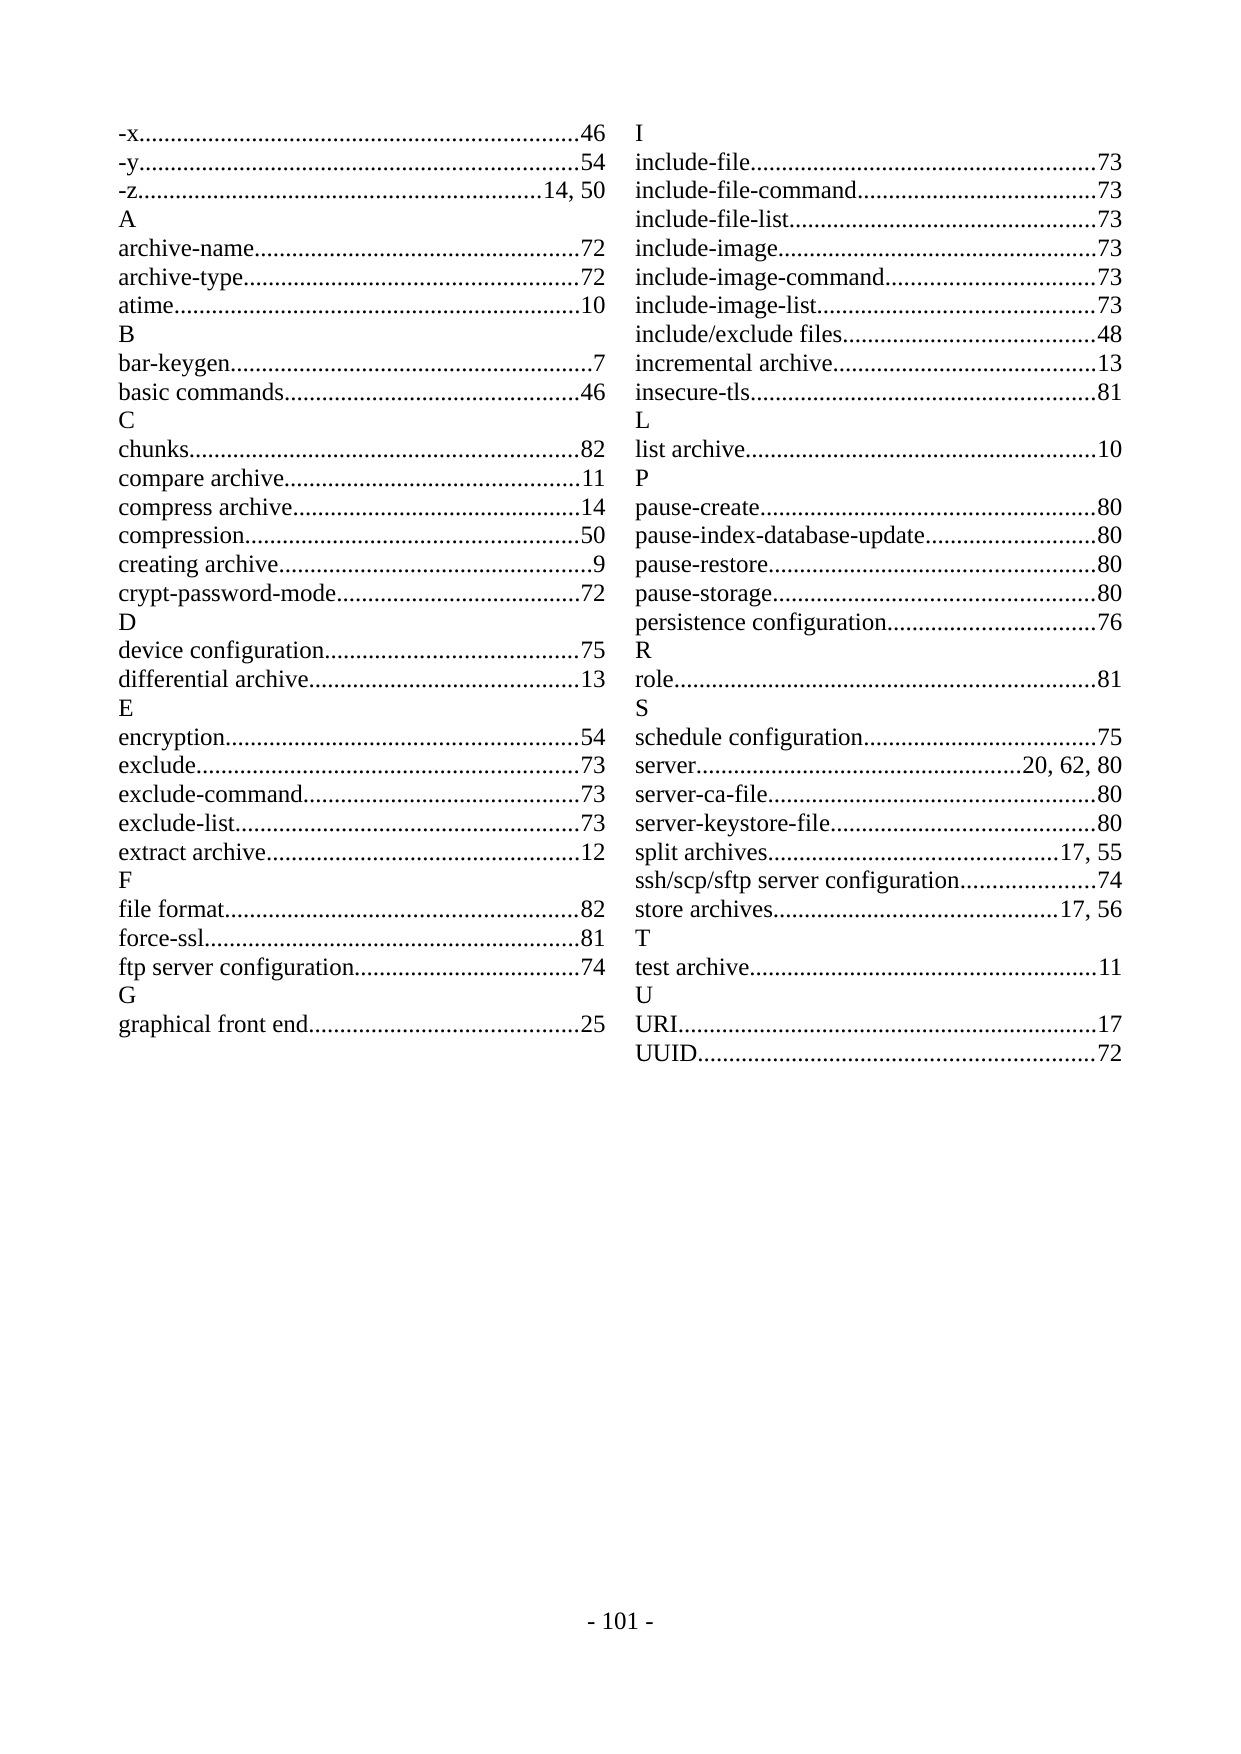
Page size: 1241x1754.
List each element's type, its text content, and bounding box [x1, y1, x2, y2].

text device configuration 75 [118, 636, 605, 664]
text include-file-command 73 [635, 176, 1122, 204]
text chunks 82 [118, 434, 605, 463]
text include-image 73 [635, 233, 1122, 262]
text T [635, 923, 1122, 952]
text archive-type 72 [118, 262, 605, 291]
text exclude-list 73 [118, 808, 605, 837]
text differential archive 13 [118, 664, 605, 693]
text incremental archive 13 [635, 348, 1122, 377]
text graphical front end 25 [118, 1009, 605, 1038]
text include-image-list 73 [635, 291, 1122, 319]
text URI 17 [635, 1009, 1122, 1038]
text compare archive 11 [118, 463, 605, 492]
text test archive 11 [635, 952, 1122, 981]
text pause-storage 80 [635, 578, 1122, 607]
text crypt-password-mode 72 [118, 578, 605, 607]
text I [635, 118, 1122, 147]
text A [118, 204, 605, 233]
text D [118, 607, 605, 636]
text F [118, 866, 605, 894]
text split archives 17, 55 [635, 837, 1122, 866]
text server 20, 62, 80 [635, 751, 1122, 779]
text ftp server configuration 74 [118, 952, 605, 981]
text force-ssl 81 [118, 923, 605, 952]
text include-file-list 73 [635, 204, 1122, 233]
text S [635, 693, 1122, 722]
text file format 82 [118, 894, 605, 923]
text store archives 17, 56 [635, 894, 1122, 923]
text list archive 10 [635, 434, 1122, 463]
text role 81 [635, 664, 1122, 693]
text B [118, 319, 605, 348]
text U [635, 981, 1122, 1009]
text atime 10 [118, 291, 605, 319]
text archive-name 72 [118, 233, 605, 262]
text server-ca-file 80 [635, 779, 1122, 808]
text persistence configuration 76 [635, 607, 1122, 636]
text include-file 73 [635, 147, 1122, 176]
text compress archive 14 [118, 492, 605, 521]
text include/exclude files 48 [635, 319, 1122, 348]
text schedule configuration 75 [635, 722, 1122, 751]
text pause-index-database-update 80 [635, 521, 1122, 549]
text basic commands 46 [118, 377, 605, 406]
text encryption 54 [118, 722, 605, 751]
text creating archive 9 [118, 549, 605, 578]
text E [118, 693, 605, 722]
text ssh/scp/sftp server configuration 74 [635, 866, 1122, 894]
text exclude-command 73 [118, 779, 605, 808]
text UUID 72 [635, 1038, 1122, 1067]
text G [118, 981, 605, 1009]
text exclude 73 [118, 751, 605, 779]
text C [118, 406, 605, 434]
text pause-restore 80 [635, 549, 1122, 578]
text -x 46 [118, 118, 605, 147]
text extract archive 12 [118, 837, 605, 866]
text R [635, 636, 1122, 664]
text pause-create 80 [635, 492, 1122, 521]
text L [635, 406, 1122, 434]
text P [635, 463, 1122, 492]
text -z 14, 50 [118, 176, 605, 204]
text bar-keygen 7 [118, 348, 605, 377]
text compression 50 [118, 521, 605, 549]
text server-keystore-file 80 [635, 808, 1122, 837]
text insecure-tls 81 [635, 377, 1122, 406]
text include-image-command 73 [635, 262, 1122, 291]
text -y 54 [118, 147, 605, 176]
